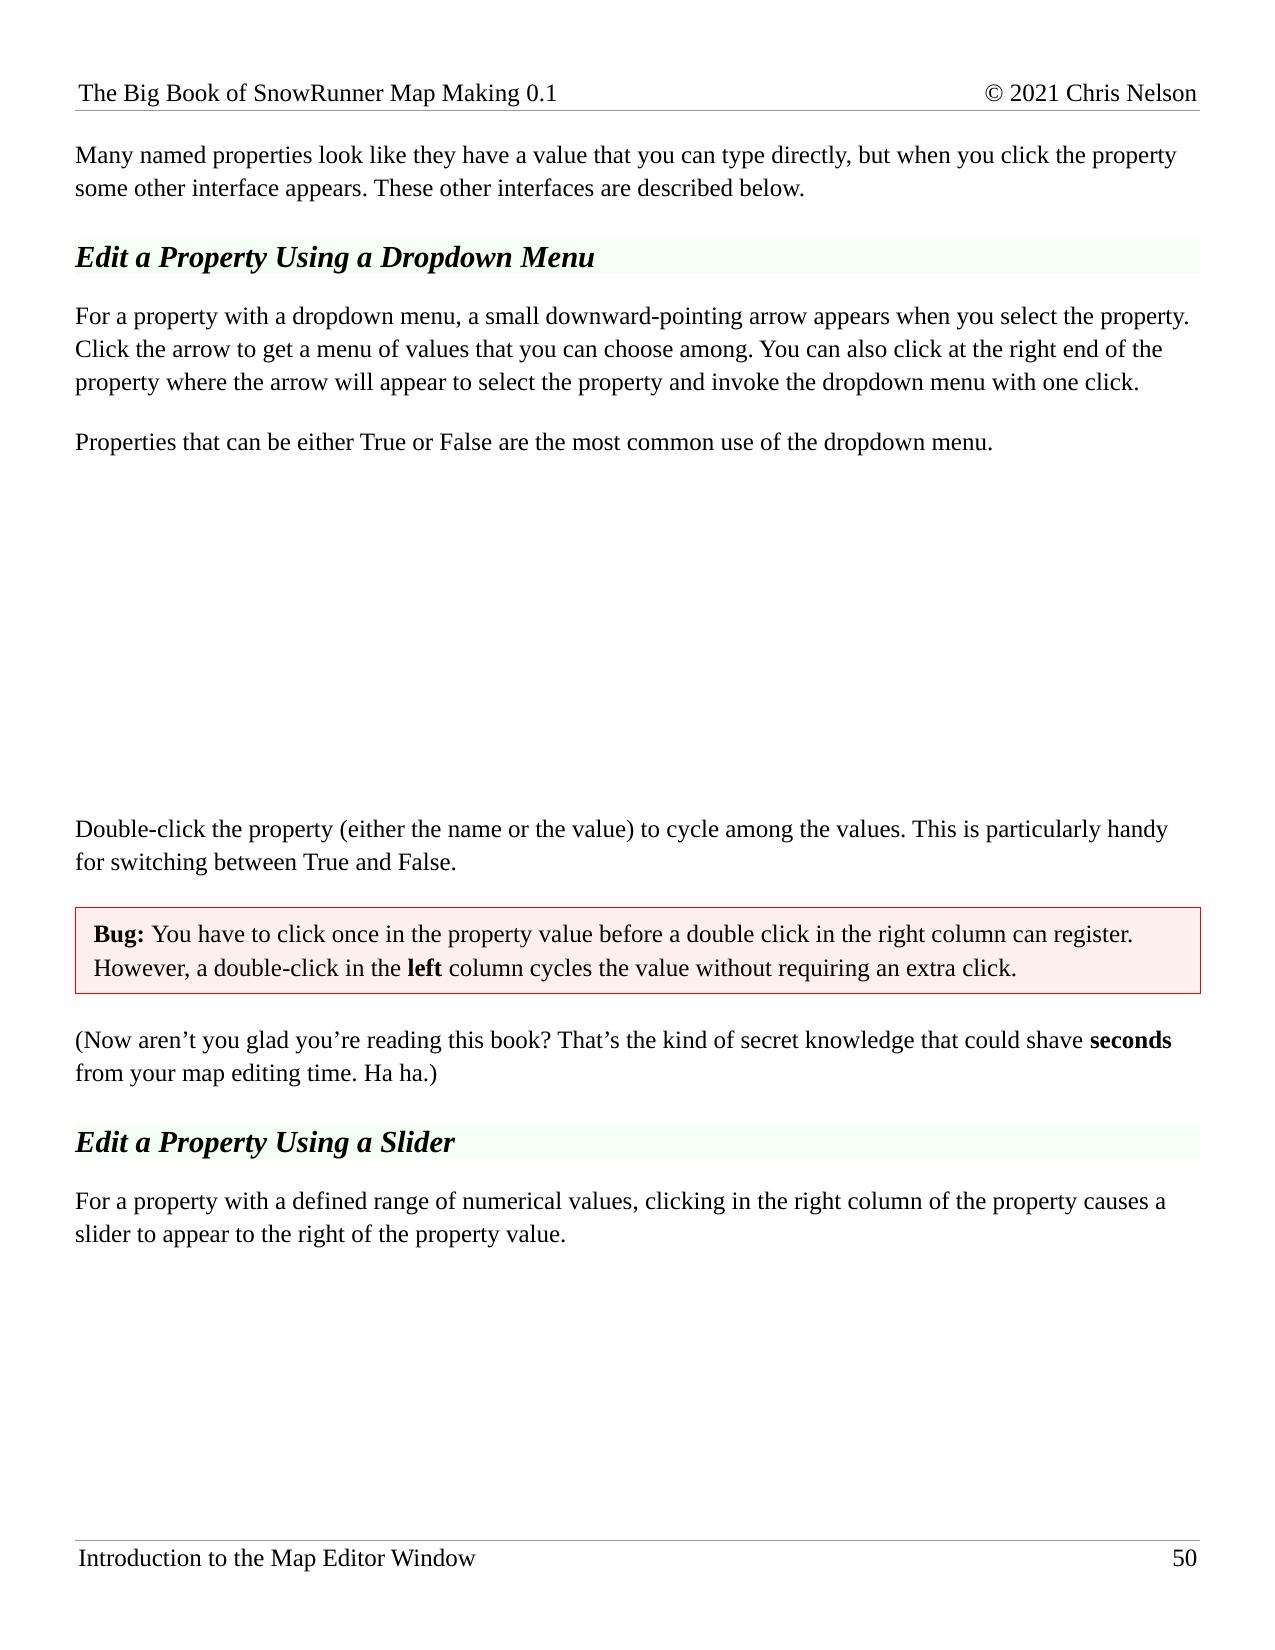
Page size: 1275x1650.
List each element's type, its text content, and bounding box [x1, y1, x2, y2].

text Double-click the property (either the name or the value) to cycle among the values. This is particularly handy for switching between True and False. [75, 814, 1200, 876]
subtitle Edit a Property Using a Slider [75, 1124, 1200, 1159]
text For a property with a defined range of numerical values, clicking in the right column of the property causes a slider to appear to the right of the property value. [75, 1186, 1200, 1248]
text For a property with a dropdown menu, a small downward-pointing arrow appears when you select the property. Click the arrow to get a menu of values that you can choose among. You can also click at the right end of the property where the arrow will appear to select the property and invoke the dropdown menu with one click. [75, 301, 1200, 396]
list You have to click once in the property value before a double click in the right column can register. However, a double-click in the left column cycles the value without requiring an extra click. [76, 908, 1200, 993]
subtitle Edit a Property Using a Dropdown Menu [75, 239, 1200, 274]
text Properties that can be either True or False are the most common use of the dropdown menu. [75, 427, 1200, 456]
text (Now aren’t you glad you’re reading this book? That’s the kind of secret knowledge that could shave seconds from your map editing time. Ha ha.) [75, 1025, 1200, 1087]
text Many named properties look like they have a value that you can type directly, but when you click the property some other interface appears. These other interfaces are described below. [75, 140, 1200, 202]
